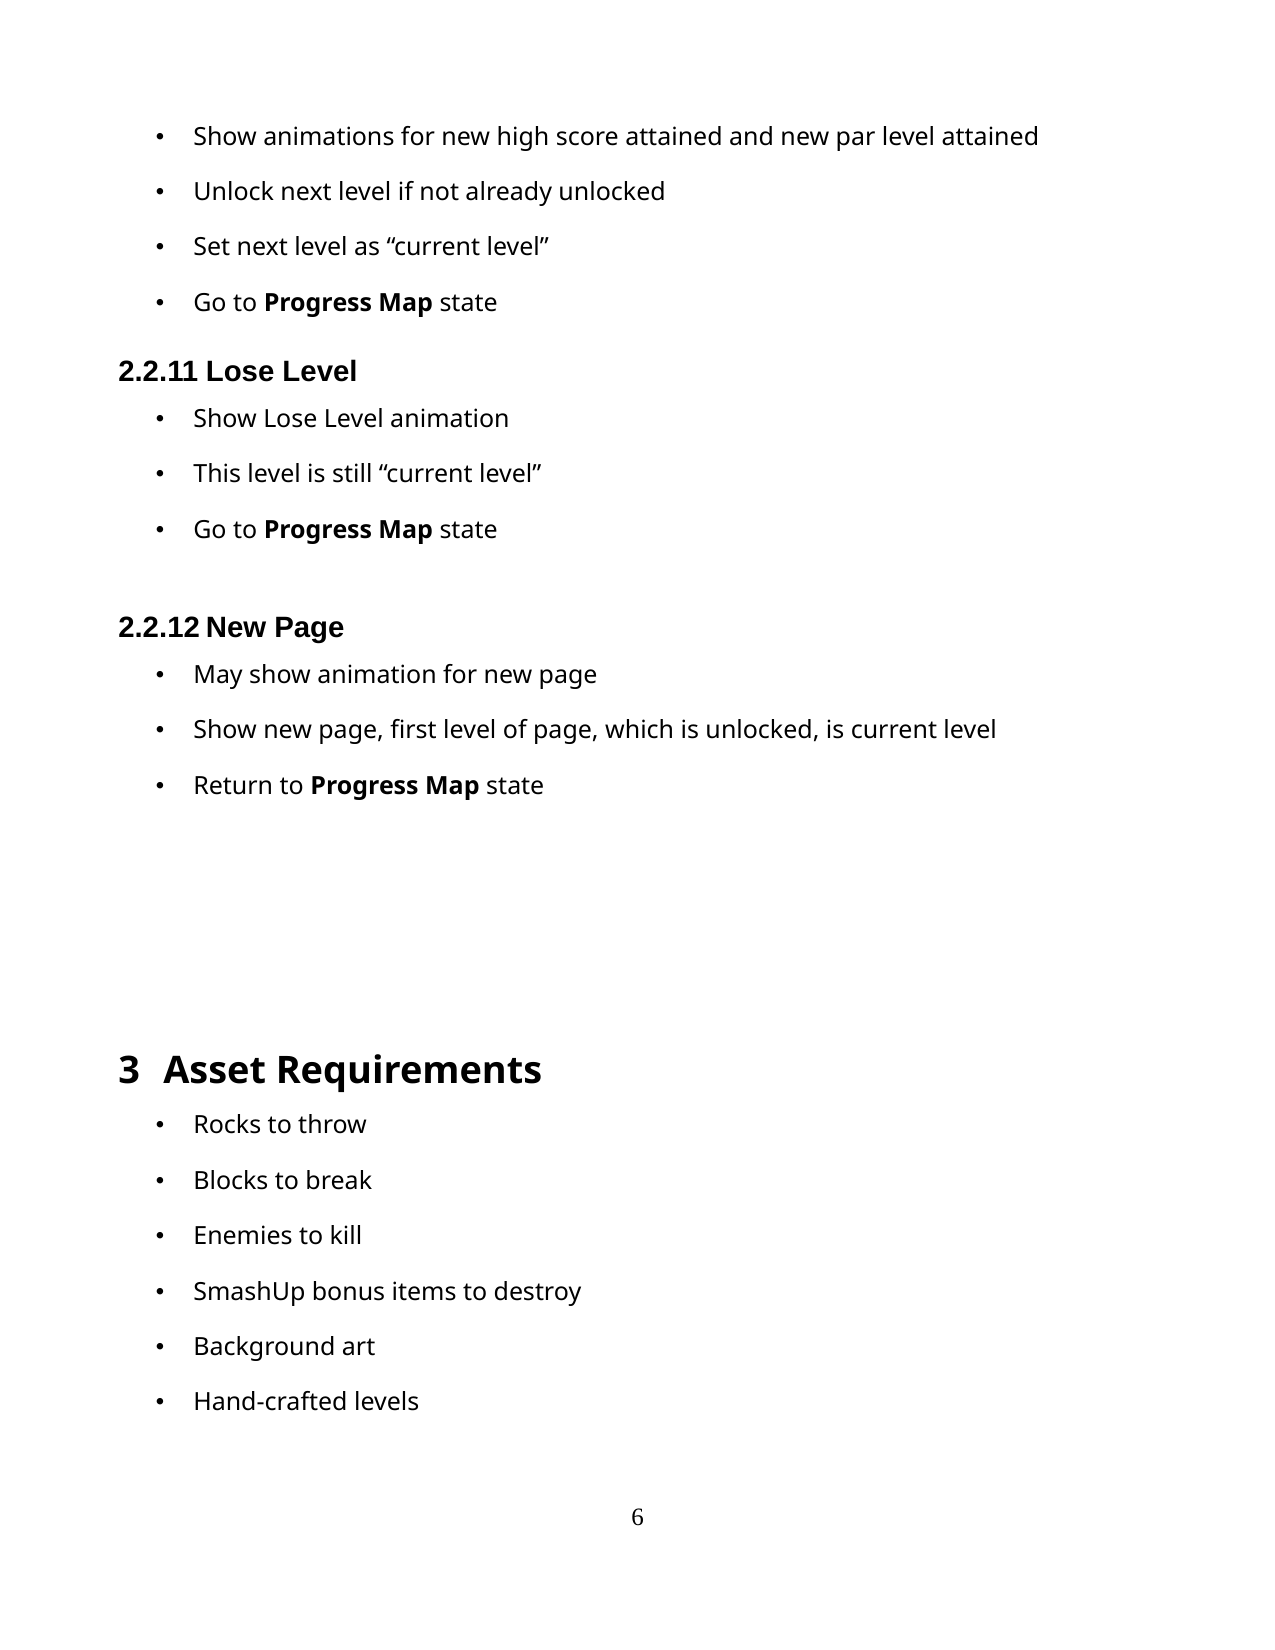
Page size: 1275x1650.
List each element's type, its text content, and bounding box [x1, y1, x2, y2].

list Show new page, first level of page, which is unlocked, is current level [156, 712, 1157, 746]
list Set next level as “current level” [156, 229, 1157, 263]
list Rocks to throw [156, 1107, 1157, 1141]
list This level is still “current level” [156, 456, 1157, 490]
list Show animations for new high score attained and new par level attained [156, 118, 1157, 152]
subtitle New Page [118, 610, 1157, 644]
list Return to Progress Map state [156, 767, 1157, 801]
list Go to Progress Map state [156, 284, 1157, 318]
subtitle Asset Requirements [118, 1043, 1157, 1094]
list Unlock next level if not already unlocked [156, 173, 1157, 208]
list Go to Progress Map state [156, 511, 1157, 546]
list Background art [156, 1328, 1157, 1363]
list Hand-crafted levels [156, 1384, 1157, 1418]
list Show Lose Level animation [156, 401, 1157, 435]
list Enemies to kill [156, 1218, 1157, 1252]
list SmashUp bonus items to destroy [156, 1273, 1157, 1307]
list Blocks to break [156, 1162, 1157, 1196]
list May show animation for new page [156, 656, 1157, 691]
subtitle Lose Level [118, 354, 1157, 388]
